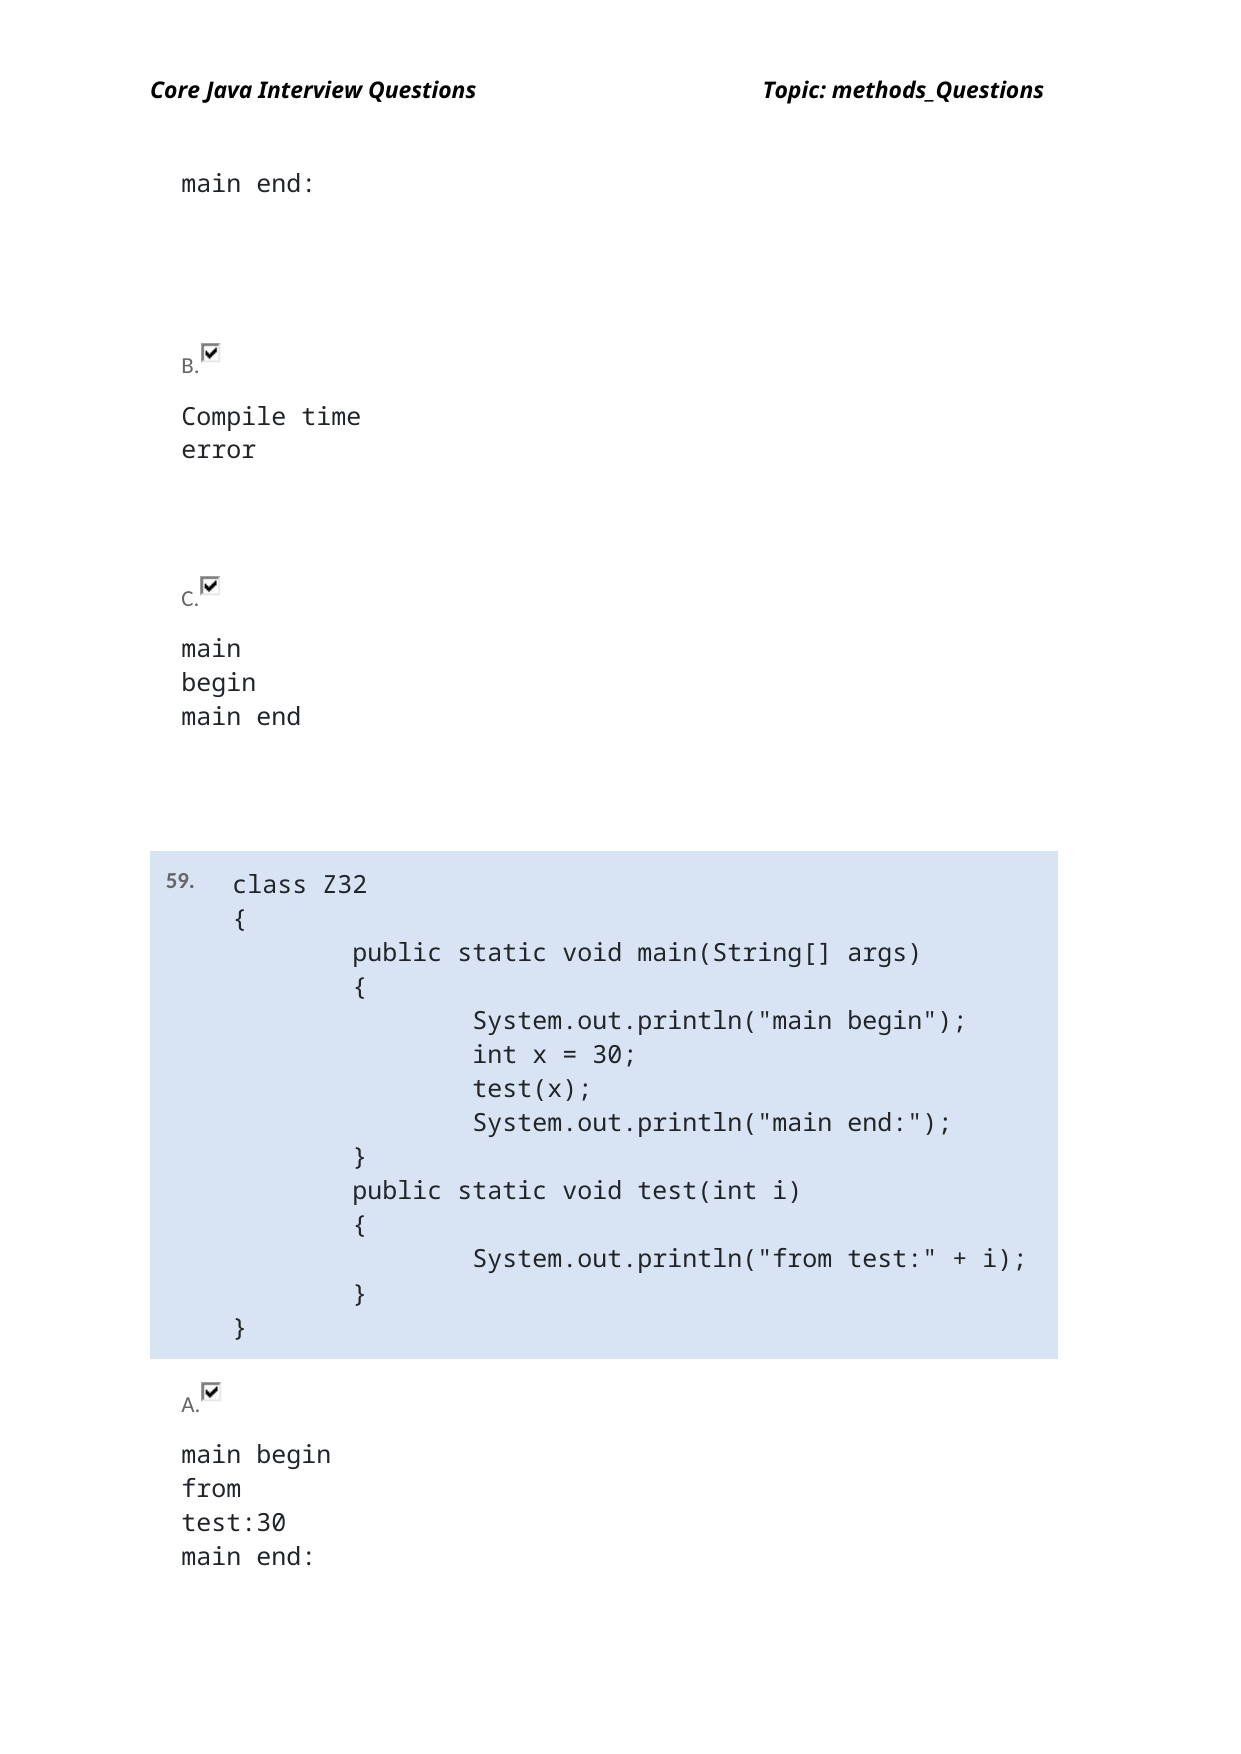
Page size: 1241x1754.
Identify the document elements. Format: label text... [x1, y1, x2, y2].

table_header C. main begin main end [181, 569, 319, 835]
table_header A. main begin from test:30 main end: [181, 1375, 346, 1573]
table_cell [150, 1359, 1090, 1589]
table_header main end: [181, 166, 332, 336]
table_cell [150, 150, 1090, 851]
table_header class Z32 { public static void main(String[] args) { System.out.println("main begin"); int x = 30; test(x); System.out.println("main end:"); } public static void test(int i) { System.out.println("from test:" + i); } } [216, 851, 1058, 1359]
table_header [1058, 851, 1090, 1359]
table_header B. Compile time error [181, 336, 442, 568]
table_header 59. [150, 851, 216, 1359]
